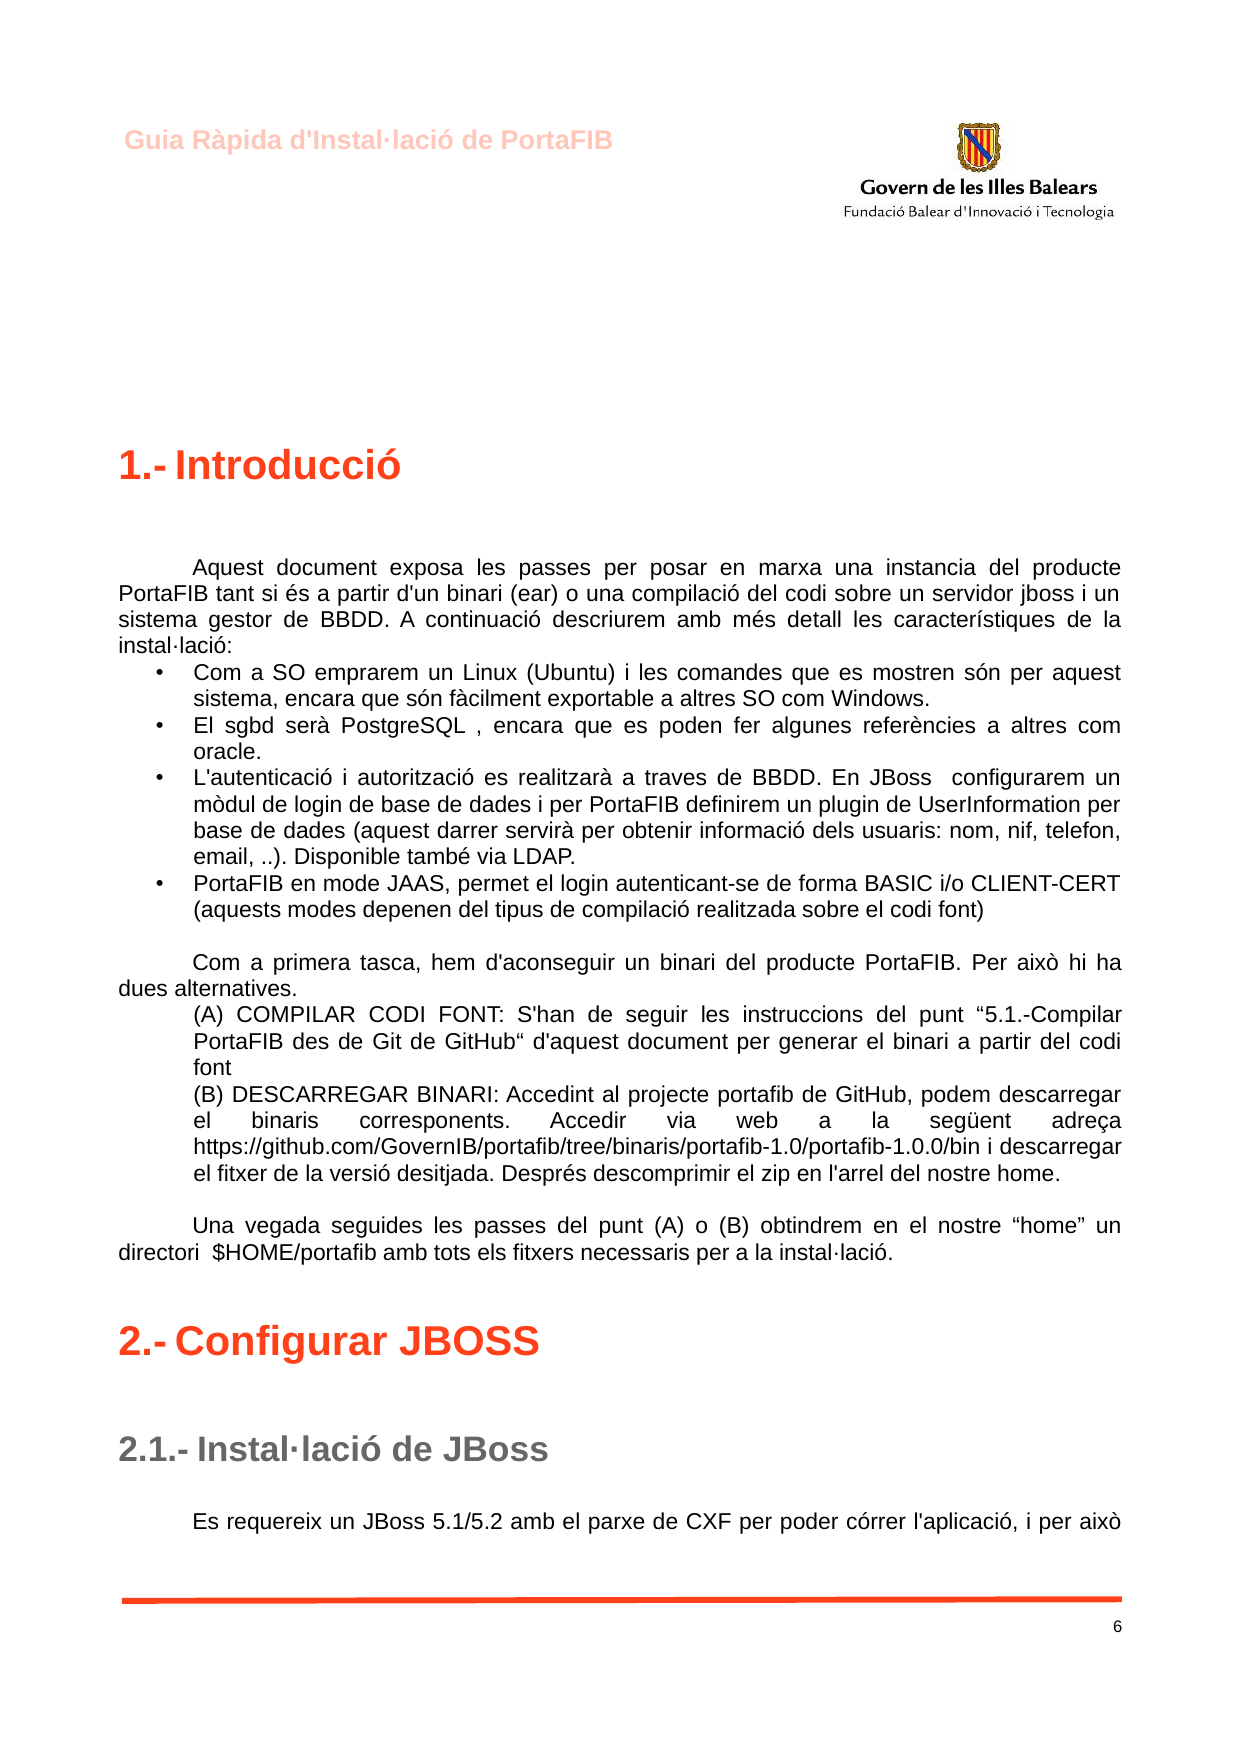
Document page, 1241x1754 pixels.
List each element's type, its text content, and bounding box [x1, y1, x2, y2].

text Una vegada seguides les passes del punt (A) o (B) obtindrem en el nostre “home” un directori $HOME/portafib amb tots els fitxers necessaris per a la instal·lació. [118, 1212, 1122, 1265]
text (B) DESCARREGAR BINARI: Accedint al projecte portafib de GitHub, podem descarregar el binaris corresponents. Accedir via web a la següent adreça https://github.com/GovernIB/portafib/tree/binaris/portafib-1.0/portafib-1.0.0/bin i descarregar el fitxer de la versió desitjada. Després descomprimir el zip en l'arrel del nostre home. [193, 1081, 1122, 1186]
list PortaFIB en mode JAAS, permet el login autenticant-se de forma BASIC i/o CLIENT-CERT (aquests modes depenen del tipus de compilació realitzada sobre el codi font) [156, 870, 1122, 922]
list L'autenticació i autorització es realitzarà a traves de BBDD. En JBoss configurarem un mòdul de login de base de dades i per PortaFIB definirem un plugin de UserInformation per base de dades (aquest darrer servirà per obtenir informació dels usuaris: nom, nif, telefon, email, ..). Disponible també via LDAP. [156, 764, 1122, 870]
subtitle Instal·lació de JBoss [118, 1428, 1122, 1469]
list Com a SO emprarem un Linux (Ubuntu) i les comandes que es mostren són per aquest sistema, encara que són fàcilment exportable a altres SO com Windows. [156, 659, 1122, 712]
text (A) COMPILAR CODI FONT: S'han de seguir les instruccions del punt “5.1.-Compilar PortaFIB des de Git de GitHub“ d'aquest document per generar el binari a partir del codi font [193, 1001, 1122, 1081]
list El sgbd serà PostgreSQL , encara que es poden fer algunes referències a altres com oracle. [156, 712, 1122, 764]
text Aquest document exposa les passes per posar en marxa una instancia del producte PortaFIB tant si és a partir d'un binari (ear) o una compilació del codi sobre un servidor jboss i un sistema gestor de BBDD. A continuació descriurem amb més detall les característiques de la instal·lació: [118, 553, 1122, 659]
picture [840, 123, 1117, 220]
subtitle Configurar JBOSS [118, 1316, 1122, 1364]
text Es requereix un JBoss 5.1/5.2 amb el parxe de CXF per poder córrer l'aplicació, i per això [118, 1508, 1122, 1534]
text Com a primera tasca, hem d'aconseguir un binari del producte PortaFIB. Per això hi ha dues alternatives. [118, 949, 1122, 1001]
subtitle Introducció [118, 440, 1122, 488]
